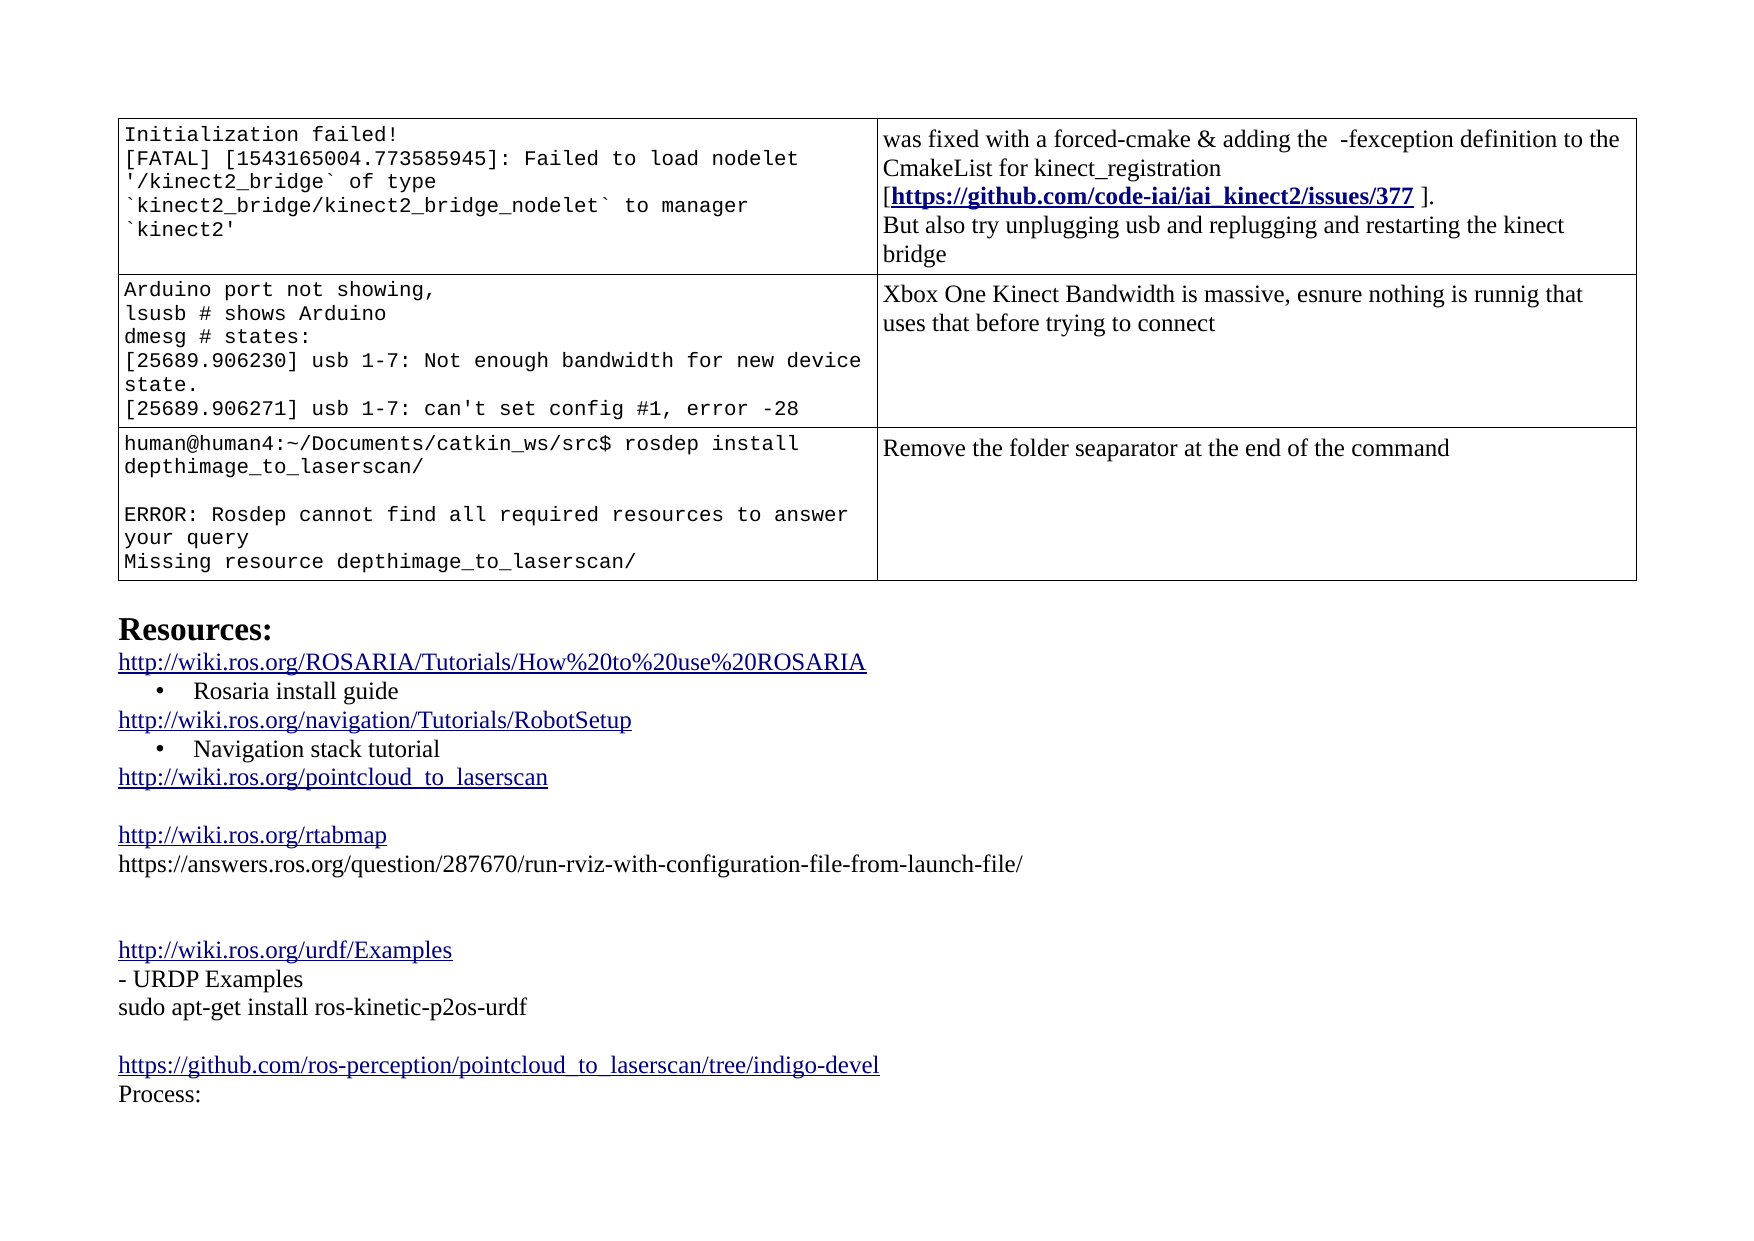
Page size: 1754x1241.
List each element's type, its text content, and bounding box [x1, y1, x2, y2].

table_cell Xbox One Kinect Bandwidth is massive, esnure nothing is runnig that uses that before trying to connect [878, 275, 1636, 427]
list Navigation stack tutorial [156, 734, 1636, 762]
text http://wiki.ros.org/urdf/Examples [118, 935, 1636, 964]
text http://wiki.ros.org/rtabmap [118, 820, 1636, 849]
text http://wiki.ros.org/pointcloud_to_laserscan [118, 762, 1636, 791]
table_cell was fixed with a forced-cmake & adding the -fexception definition to the CmakeList for kinect_registration [https://github.com/code-iai/iai_kinect2/issues/377 ]. But also try unplugging usb and replugging and restarting the kinect bridge [878, 119, 1636, 273]
text Process: [118, 1079, 1636, 1107]
text https://github.com/ros-perception/pointcloud_to_laserscan/tree/indigo-devel [118, 1050, 1636, 1079]
text - URDP Examples [118, 964, 1636, 992]
list Rosaria install guide [156, 676, 1636, 705]
table_cell human@human4:~/Documents/catkin_ws/src$ rosdep install depthimage_to_laserscan/ ERROR: Rosdep cannot find all required resources to answer your query Missing resource depthimage_to_laserscan/ [119, 428, 877, 580]
table_cell Remove the folder seaparator at the end of the command [878, 428, 1636, 580]
text Resources: [118, 609, 1636, 647]
table_cell Arduino port not showing, lsusb # shows Arduino dmesg # states: [25689.906230] usb 1-7: Not enough bandwidth for new device state. [25689.906271] usb 1-7: can't set config #1, error -28 [119, 275, 877, 427]
text http://wiki.ros.org/navigation/Tutorials/RobotSetup [118, 705, 1636, 734]
table_cell Initialization failed! [FATAL] [1543165004.773585945]: Failed to load nodelet '/kinect2_bridge` of type `kinect2_bridge/kinect2_bridge_nodelet` to manager `kinect2' [119, 119, 877, 273]
text sudo apt-get install ros-kinetic-p2os-urdf [118, 992, 1636, 1021]
text http://wiki.ros.org/ROSARIA/Tutorials/How%20to%20use%20ROSARIA [118, 647, 1636, 676]
text https://answers.ros.org/question/287670/run-rviz-with-configuration-file-from-launch-file/ [118, 849, 1636, 877]
